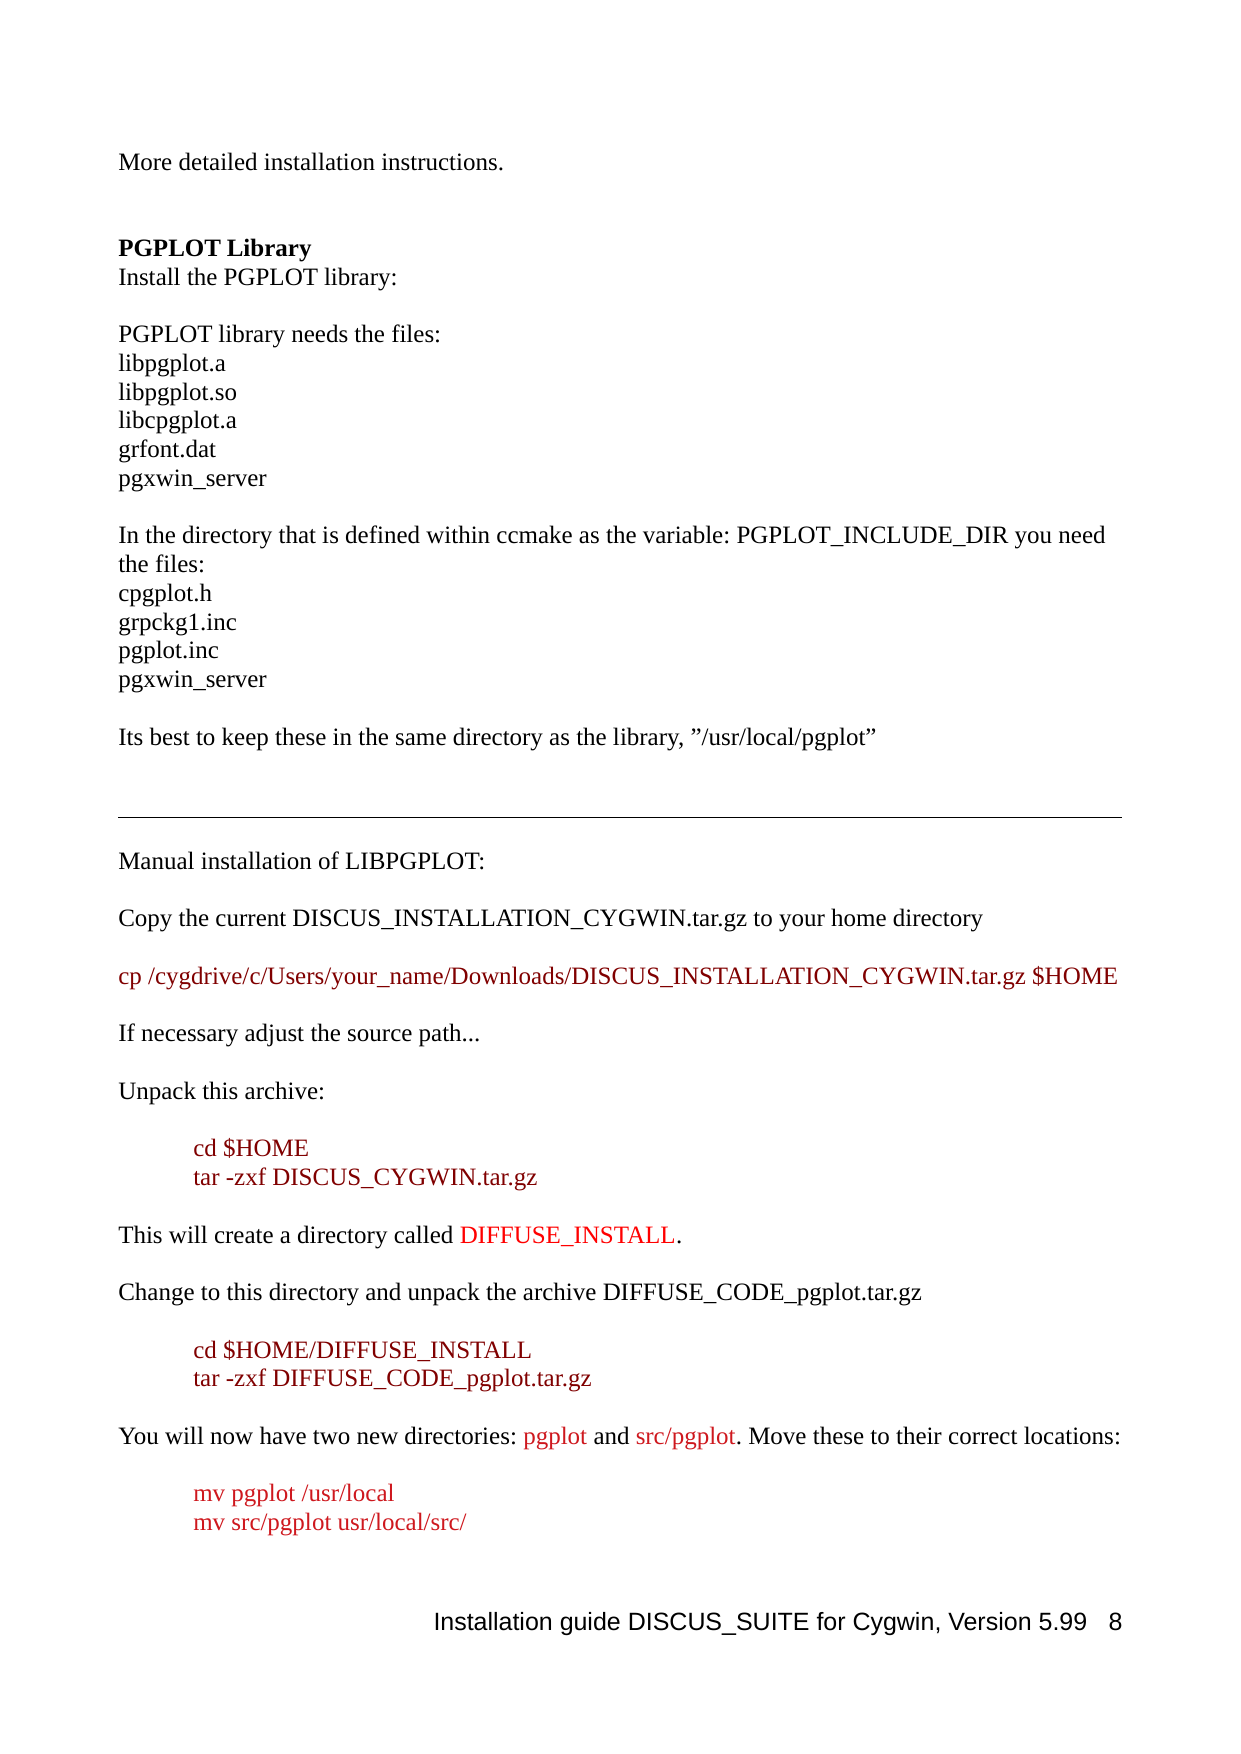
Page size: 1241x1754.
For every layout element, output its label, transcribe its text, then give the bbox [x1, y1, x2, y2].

text Manual installation of LIBPGPLOT: [118, 846, 1122, 875]
text If necessary adjust the source path... [118, 1018, 1122, 1047]
text libcpgplot.a [118, 406, 1122, 434]
text PGPLOT library needs the files: [118, 319, 1122, 348]
text pgxwin_server [118, 664, 1122, 693]
text mv src/pgplot usr/local/src/ [118, 1507, 1122, 1536]
text PGPLOT Library [118, 233, 1122, 262]
text grfont.dat [118, 434, 1122, 463]
text Copy the current DISCUS_INSTALLATION_CYGWIN.tar.gz to your home directory [118, 903, 1122, 932]
text libpgplot.so [118, 377, 1122, 406]
text cp /cygdrive/c/Users/your_name/Downloads/DISCUS_INSTALLATION_CYGWIN.tar.gz $HOME [118, 961, 1122, 990]
text cpgplot.h [118, 578, 1122, 607]
text cd $HOME [118, 1133, 1122, 1162]
text pgxwin_server [118, 463, 1122, 492]
text mv pgplot /usr/local [118, 1478, 1122, 1507]
text Install the PGPLOT library: [118, 262, 1122, 291]
text More detailed installation instructions. [118, 147, 1122, 176]
text Change to this directory and unpack the archive DIFFUSE_CODE_pgplot.tar.gz [118, 1277, 1122, 1306]
text Its best to keep these in the same directory as the library, ”/usr/local/pgplot” [118, 722, 1122, 751]
text tar -zxf DISCUS_CYGWIN.tar.gz [118, 1162, 1122, 1191]
text This will create a directory called DIFFUSE_INSTALL. [118, 1220, 1122, 1248]
text pgplot.inc [118, 636, 1122, 664]
text grpckg1.inc [118, 607, 1122, 636]
text tar -zxf DIFFUSE_CODE_pgplot.tar.gz [118, 1363, 1122, 1392]
text Unpack this archive: [118, 1076, 1122, 1105]
text libpgplot.a [118, 348, 1122, 377]
text You will now have two new directories: pgplot and src/pgplot. Move these to their correct locations: [118, 1421, 1122, 1450]
text In the directory that is defined within ccmake as the variable: PGPLOT_INCLUDE_DIR you need the files: [118, 521, 1122, 578]
text cd $HOME/DIFFUSE_INSTALL [118, 1335, 1122, 1363]
